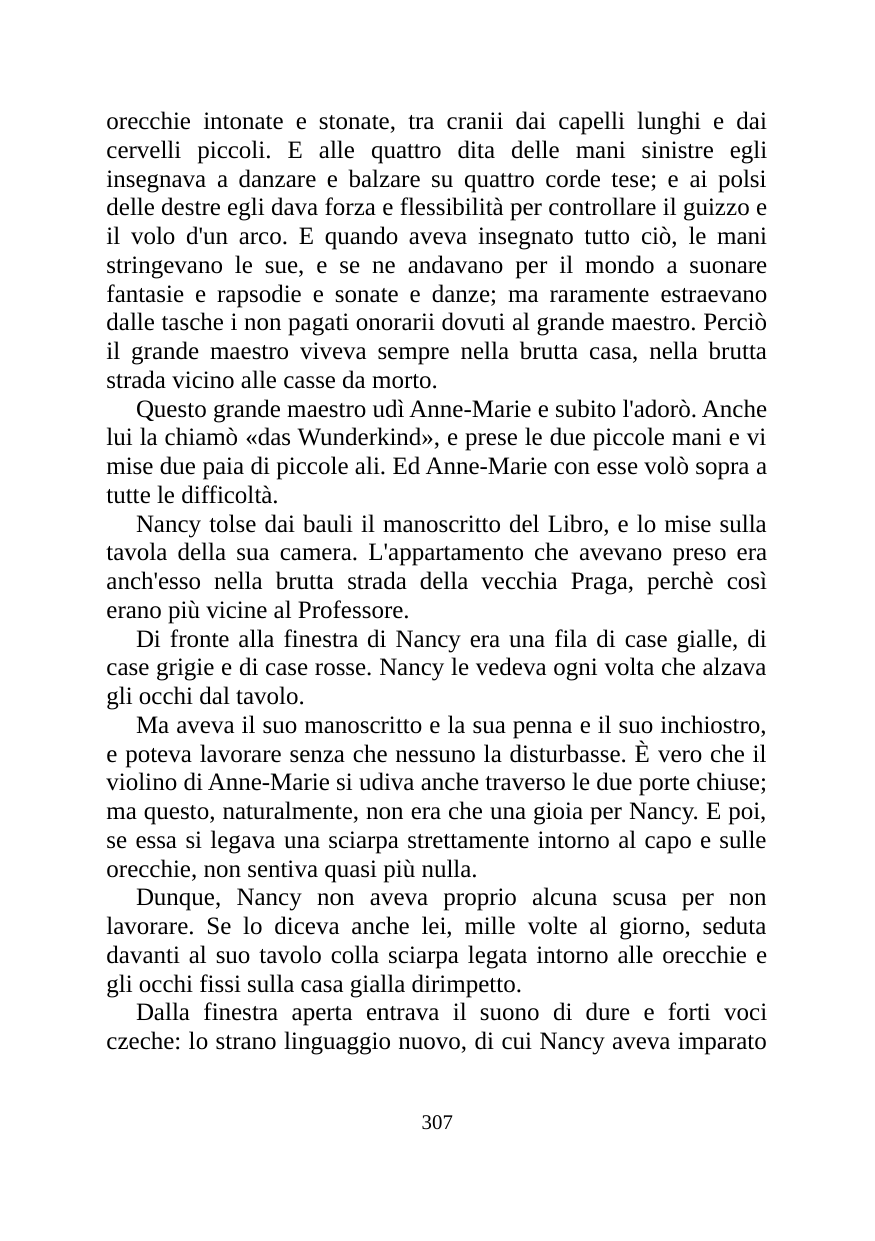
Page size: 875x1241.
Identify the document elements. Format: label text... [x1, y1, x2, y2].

text Di fronte alla finestra di Nancy era una fila di case gialle, di case grigie e di case rosse. Nancy le vedeva ogni volta che alzava gli occhi dal tavolo. [106, 624, 768, 710]
text orecchie intonate e stonate, tra cranii dai capelli lunghi e dai cervelli piccoli. E alle quattro dita delle mani sinistre egli insegnava a danzare e balzare su quattro corde tese; e ai polsi delle destre egli dava forza e flessibilità per controllare il guizzo e il volo d'un arco. E quando aveva insegnato tutto ciò, le mani stringevano le sue, e se ne andavano per il mondo a suonare fantasie e rapsodie e sonate e danze; ma raramente estraevano dalle tasche i non pagati onorarii dovuti al grande maestro. Perciò il grande maestro viveva sempre nella brutta casa, nella brutta strada vicino alle casse da morto. [106, 106, 768, 394]
text Dunque, Nancy non aveva proprio alcuna scusa per non lavorare. Se lo diceva anche lei, mille volte al giorno, seduta davanti al suo tavolo colla sciarpa legata intorno alle orecchie e gli occhi fissi sulla casa gialla dirimpetto. [106, 882, 768, 997]
text Ma aveva il suo manoscritto e la sua penna e il suo inchiostro, e poteva lavorare senza che nessuno la disturbasse. È vero che il violino di Anne-Marie si udiva anche traverso le due porte chiuse; ma questo, naturalmente, non era che una gioia per Nancy. E poi, se essa si legava una sciarpa strettamente intorno al capo e sulle orecchie, non sentiva quasi più nulla. [106, 710, 768, 882]
text Dalla finestra aperta entrava il suono di dure e forti voci czeche: lo strano linguaggio nuovo, di cui Nancy aveva imparato [106, 997, 768, 1055]
text Questo grande maestro udì Anne-Marie e subito l'adorò. Anche lui la chiamò «das Wunderkind», e prese le due piccole mani e vi mise due paia di piccole ali. Ed Anne-Marie con esse volò sopra a tutte le difficoltà. [106, 394, 768, 509]
text Nancy tolse dai bauli il manoscritto del Libro, e lo mise sulla tavola della sua camera. L'appartamento che avevano preso era anch'esso nella brutta strada della vecchia Praga, perchè così erano più vicine al Professore. [106, 509, 768, 624]
